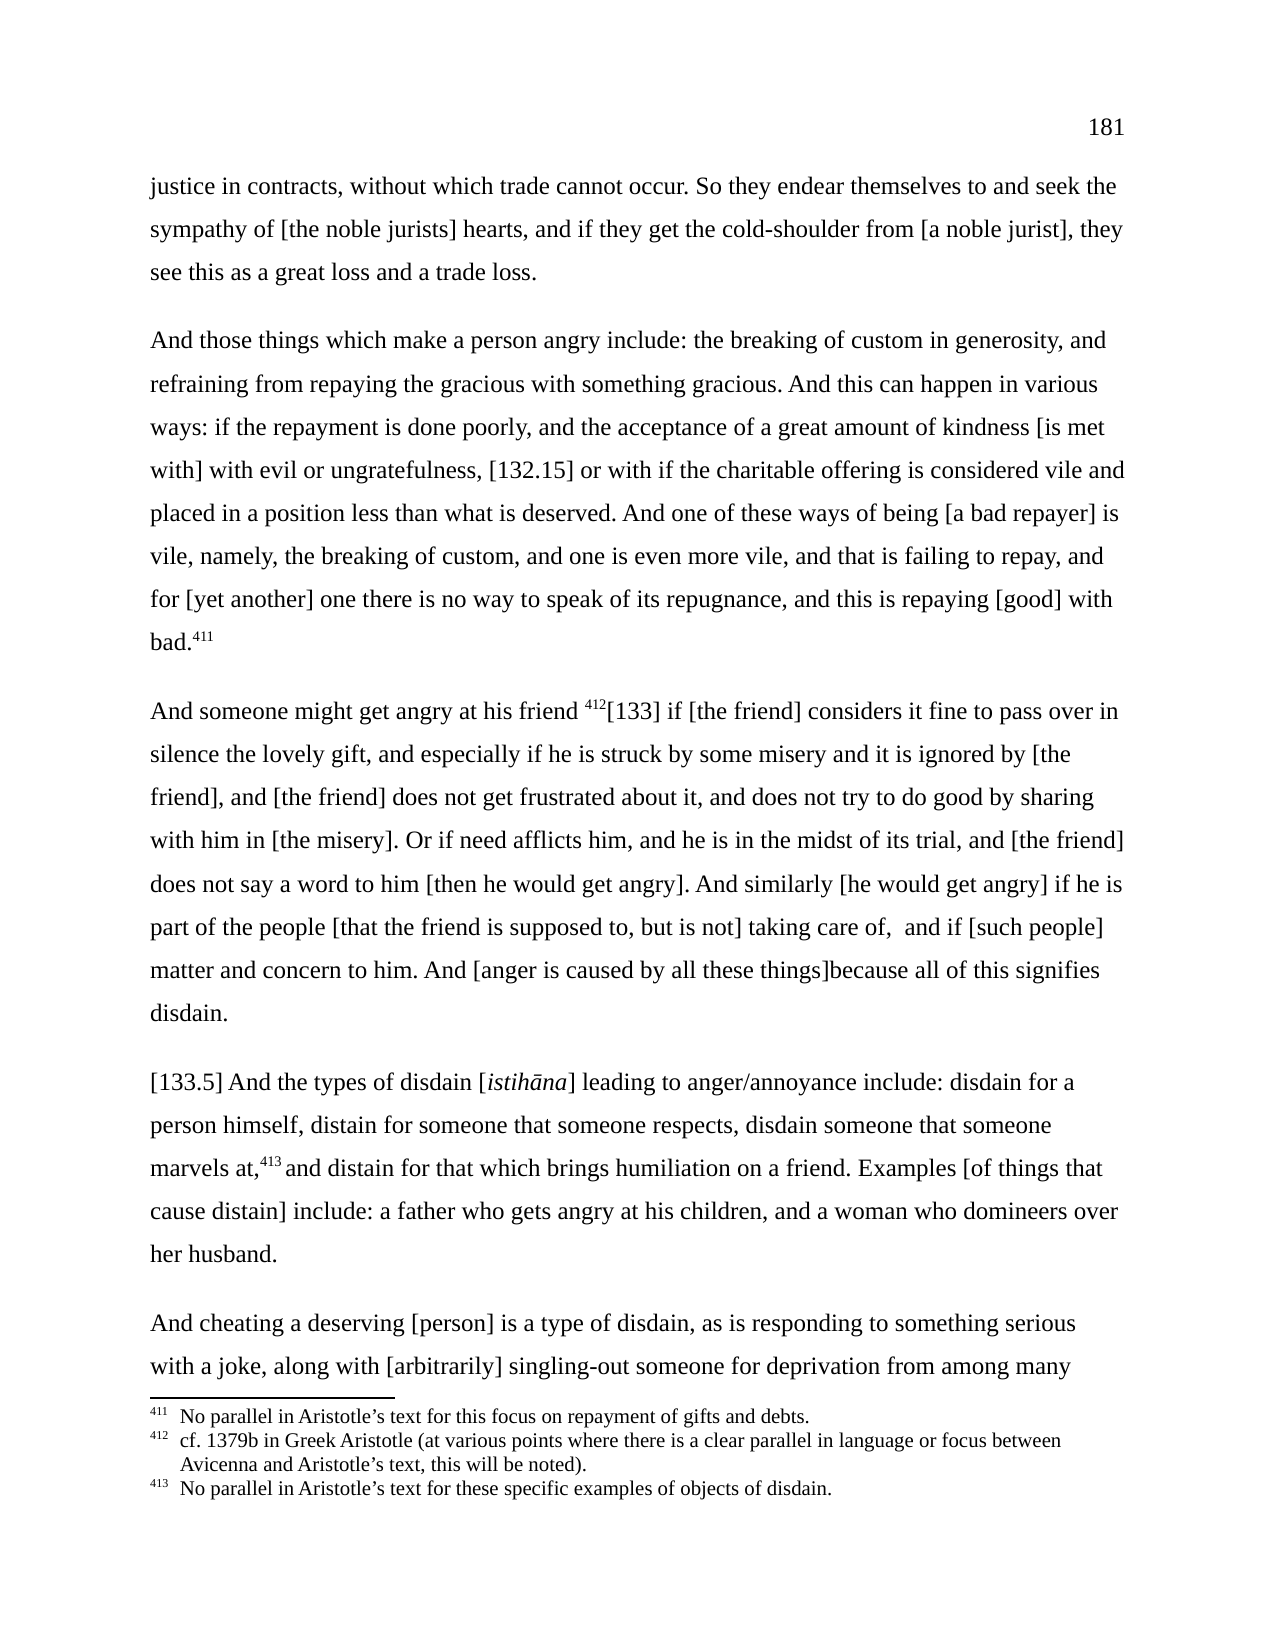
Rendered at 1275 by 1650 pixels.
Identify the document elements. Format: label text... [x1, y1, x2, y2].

text And cheating a deserving [person] is a type of disdain, as is responding to something serious with a joke, along with [arbitrarily] singling-out someone for deprivation from among many [150, 1308, 1125, 1380]
text cf. 1379b in Greek Aristotle (at various points where there is a clear parallel in language or focus between Avicenna and Aristotle’s text, this will be noted). [150, 1428, 1125, 1476]
text [133.5] And the types of disdain [istihāna] leading to anger/annoyance include: disdain for a person himself, distain for someone that someone respects, disdain someone that someone marvels at, and distain for that which brings humiliation on a friend. Examples [of things that cause distain] include: a father who gets angry at his children, and a woman who domineers over her husband. [150, 1067, 1125, 1268]
text And someone might get angry at his friend [133] if [the friend] considers it fine to pass over in silence the lovely gift, and especially if he is struck by some misery and it is ignored by [the friend], and [the friend] does not get frustrated about it, and does not try to do good by sharing with him in [the misery]. Or if need afflicts him, and he is in the midst of its trial, and [the friend] does not say a word to him [then he would get angry]. And similarly [he would get angry] if he is part of the people [that the friend is supposed to, but is not] taking care of, and if [such people] matter and concern to him. And [anger is caused by all these things]because all of this signifies disdain. [150, 696, 1125, 1027]
text No parallel in Aristotle’s text for these specific examples of objects of disdain. [150, 1476, 1125, 1500]
text justice in contracts, without which trade cannot occur. So they endear themselves to and seek the sympathy of [the noble jurists] hearts, and if they get the cold-shoulder from [a noble jurist], they see this as a great loss and a trade loss. [150, 171, 1125, 286]
text No parallel in Aristotle’s text for this focus on repayment of gifts and debts. [150, 1404, 1125, 1428]
text And those things which make a person angry include: the breaking of custom in generosity, and refraining from repaying the gracious with something gracious. And this can happen in various ways: if the repayment is done poorly, and the acceptance of a great amount of kindness [is met with] with evil or ungratefulness, [132.15] or with if the charitable offering is considered vile and placed in a position less than what is deserved. And one of these ways of being [a bad repayer] is vile, namely, the breaking of custom, and one is even more vile, and that is failing to repay, and for [yet another] one there is no way to speak of its repugnance, and this is repaying [good] with bad. [150, 326, 1125, 656]
